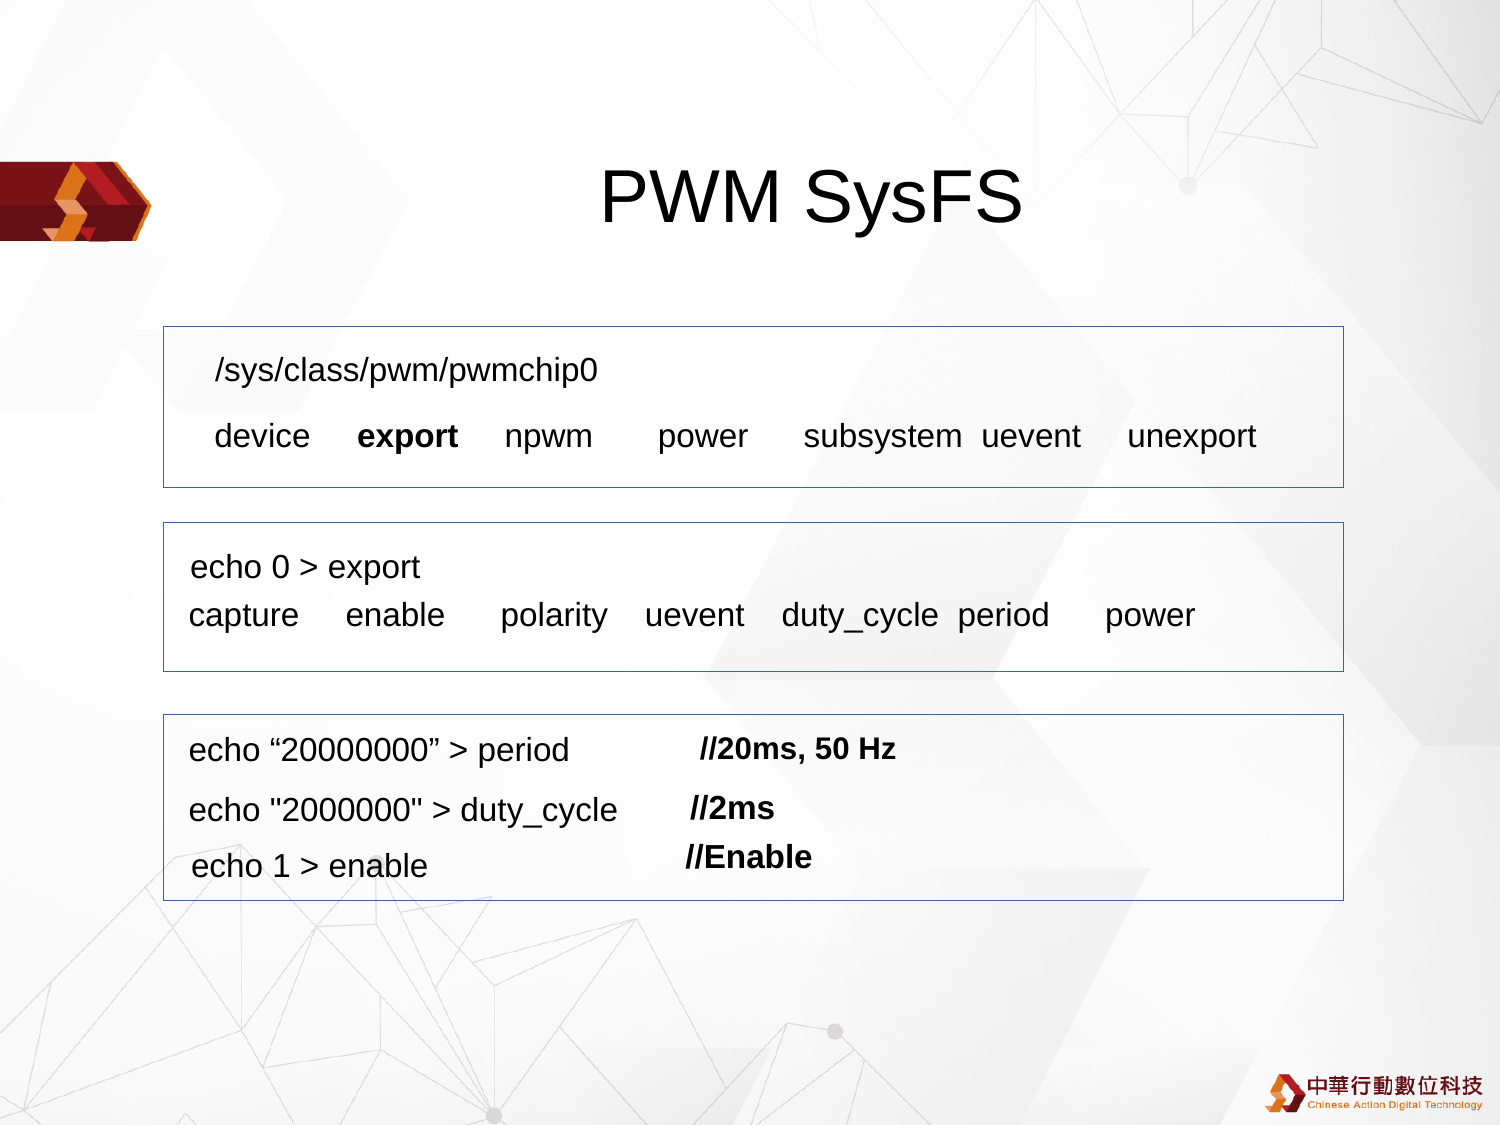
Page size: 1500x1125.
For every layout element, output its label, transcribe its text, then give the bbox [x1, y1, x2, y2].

text_box echo “20000000” > period [173, 720, 618, 776]
text_box device export npwm power subsystem uevent unexport [199, 406, 1343, 487]
text_box echo "2000000" > duty_cycle [173, 781, 675, 836]
text_box /sys/class/pwm/pwmchip0 [200, 340, 755, 396]
text_box echo 0 > export [175, 537, 509, 586]
text_box //Enable [670, 828, 1018, 884]
text_box //20ms, 50 Hz [685, 720, 1129, 773]
text_box capture enable polarity uevent duty_cycle period power [173, 586, 1281, 667]
picture [0, 0, 1500, 1125]
text_box //2ms [675, 778, 1120, 834]
text_box echo 1 > enable [176, 837, 506, 892]
title PWM SysFS [118, 112, 1500, 281]
